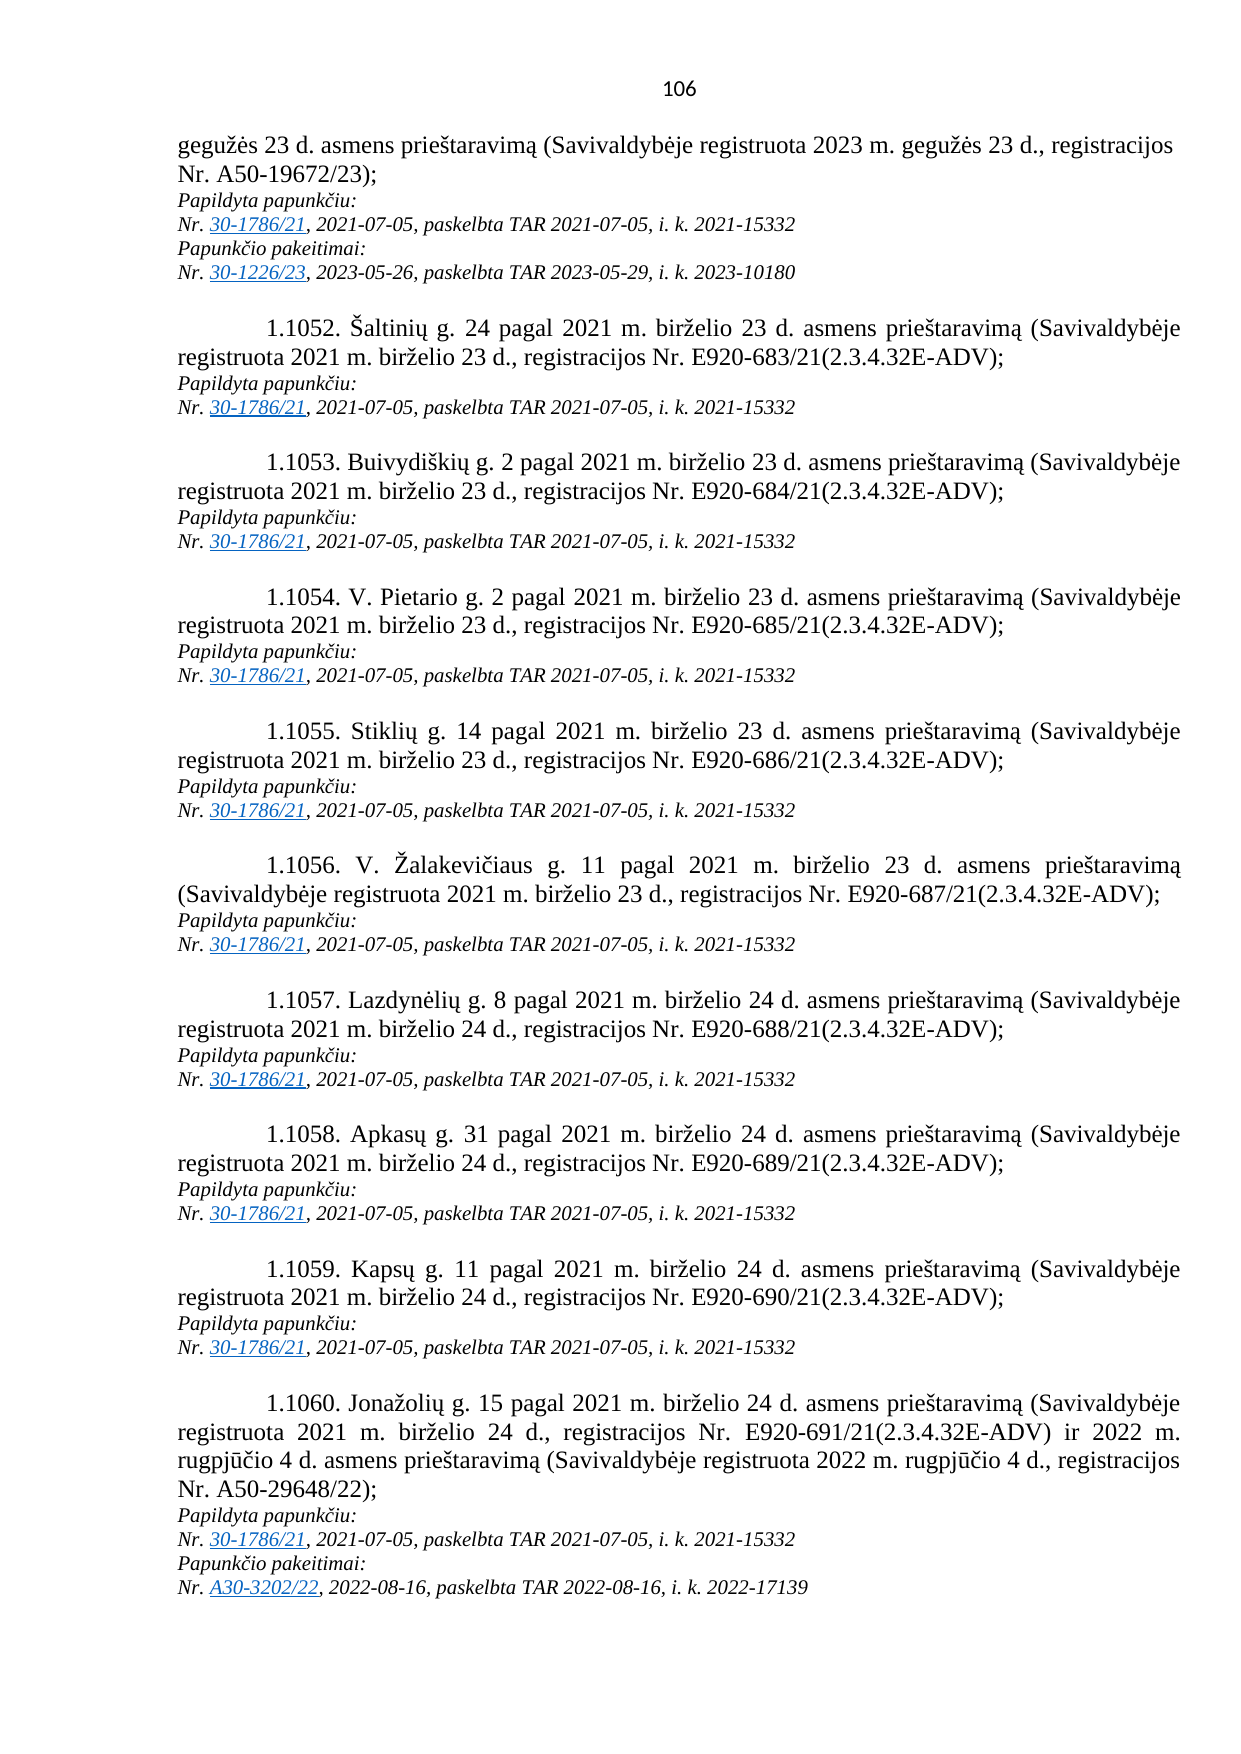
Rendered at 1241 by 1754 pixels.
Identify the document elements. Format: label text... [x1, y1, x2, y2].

text Papildyta papunkčiu: [177, 1503, 1181, 1527]
text 1.1057. Lazdynėlių g. 8 pagal 2021 m. birželio 24 d. asmens prieštaravimą (Savivaldybėje registruota 2021 m. birželio 24 d., registracijos Nr. E920-688/21(2.3.4.32E-ADV); [177, 985, 1181, 1042]
text Papildyta papunkčiu: [177, 1177, 1181, 1201]
text Papildyta papunkčiu: [177, 505, 1181, 529]
text 1.1052. Šaltinių g. 24 pagal 2021 m. birželio 23 d. asmens prieštaravimą (Savivaldybėje registruota 2021 m. birželio 23 d., registracijos Nr. E920-683/21(2.3.4.32E-ADV); [177, 313, 1181, 371]
text Papildyta papunkčiu: [177, 188, 1181, 212]
text Nr. 30-1786/21, 2021-07-05, paskelbta TAR 2021-07-05, i. k. 2021-15332 [177, 212, 1181, 236]
text Papunkčio pakeitimai: [177, 236, 1181, 260]
text Nr. 30-1786/21, 2021-07-05, paskelbta TAR 2021-07-05, i. k. 2021-15332 [177, 798, 1181, 822]
text 1.1059. Kapsų g. 11 pagal 2021 m. birželio 24 d. asmens prieštaravimą (Savivaldybėje registruota 2021 m. birželio 24 d., registracijos Nr. E920-690/21(2.3.4.32E-ADV); [177, 1254, 1181, 1311]
text 1.1058. Apkasų g. 31 pagal 2021 m. birželio 24 d. asmens prieštaravimą (Savivaldybėje registruota 2021 m. birželio 24 d., registracijos Nr. E920-689/21(2.3.4.32E-ADV); [177, 1119, 1181, 1177]
text Papildyta papunkčiu: [177, 1042, 1181, 1067]
text Nr. A30-3202/22, 2022-08-16, paskelbta TAR 2022-08-16, i. k. 2022-17139 [177, 1575, 1181, 1599]
text Papildyta papunkčiu: [177, 774, 1181, 798]
text 1.1054. V. Pietario g. 2 pagal 2021 m. birželio 23 d. asmens prieštaravimą (Savivaldybėje registruota 2021 m. birželio 23 d., registracijos Nr. E920-685/21(2.3.4.32E-ADV); [177, 582, 1181, 639]
text Papildyta papunkčiu: [177, 1311, 1181, 1335]
text Nr. 30-1786/21, 2021-07-05, paskelbta TAR 2021-07-05, i. k. 2021-15332 [177, 529, 1181, 553]
text Nr. 30-1786/21, 2021-07-05, paskelbta TAR 2021-07-05, i. k. 2021-15332 [177, 1335, 1181, 1359]
text Nr. 30-1786/21, 2021-07-05, paskelbta TAR 2021-07-05, i. k. 2021-15332 [177, 1201, 1181, 1225]
text Nr. 30-1786/21, 2021-07-05, paskelbta TAR 2021-07-05, i. k. 2021-15332 [177, 663, 1181, 687]
text Papunkčio pakeitimai: [177, 1551, 1181, 1575]
text gegužės 23 d. asmens prieštaravimą (Savivaldybėje registruota 2023 m. gegužės 23 d., registracijos Nr. A50-19672/23); [177, 131, 1181, 188]
text Papildyta papunkčiu: [177, 371, 1181, 395]
text Papildyta papunkčiu: [177, 908, 1181, 932]
text 1.1056. V. Žalakevičiaus g. 11 pagal 2021 m. birželio 23 d. asmens prieštaravimą (Savivaldybėje registruota 2021 m. birželio 23 d., registracijos Nr. E920-687/21(2.3.4.32E-ADV); [177, 851, 1181, 908]
text Nr. 30-1786/21, 2021-07-05, paskelbta TAR 2021-07-05, i. k. 2021-15332 [177, 1527, 1181, 1551]
text Nr. 30-1786/21, 2021-07-05, paskelbta TAR 2021-07-05, i. k. 2021-15332 [177, 932, 1181, 956]
text 1.1060. Jonažolių g. 15 pagal 2021 m. birželio 24 d. asmens prieštaravimą (Savivaldybėje registruota 2021 m. birželio 24 d., registracijos Nr. E920-691/21(2.3.4.32E-ADV) ir 2022 m. rugpjūčio 4 d. asmens prieštaravimą (Savivaldybėje registruota 2022 m. rugpjūčio 4 d., registracijos Nr. A50-29648/22); [177, 1388, 1181, 1503]
text 1.1053. Buivydiškių g. 2 pagal 2021 m. birželio 23 d. asmens prieštaravimą (Savivaldybėje registruota 2021 m. birželio 23 d., registracijos Nr. E920-684/21(2.3.4.32E-ADV); [177, 447, 1181, 505]
text Papildyta papunkčiu: [177, 639, 1181, 663]
text Nr. 30-1786/21, 2021-07-05, paskelbta TAR 2021-07-05, i. k. 2021-15332 [177, 1067, 1181, 1091]
text 1.1055. Stiklių g. 14 pagal 2021 m. birželio 23 d. asmens prieštaravimą (Savivaldybėje registruota 2021 m. birželio 23 d., registracijos Nr. E920-686/21(2.3.4.32E-ADV); [177, 716, 1181, 774]
text Nr. 30-1226/23, 2023-05-26, paskelbta TAR 2023-05-29, i. k. 2023-10180 [177, 260, 1181, 284]
text Nr. 30-1786/21, 2021-07-05, paskelbta TAR 2021-07-05, i. k. 2021-15332 [177, 395, 1181, 419]
